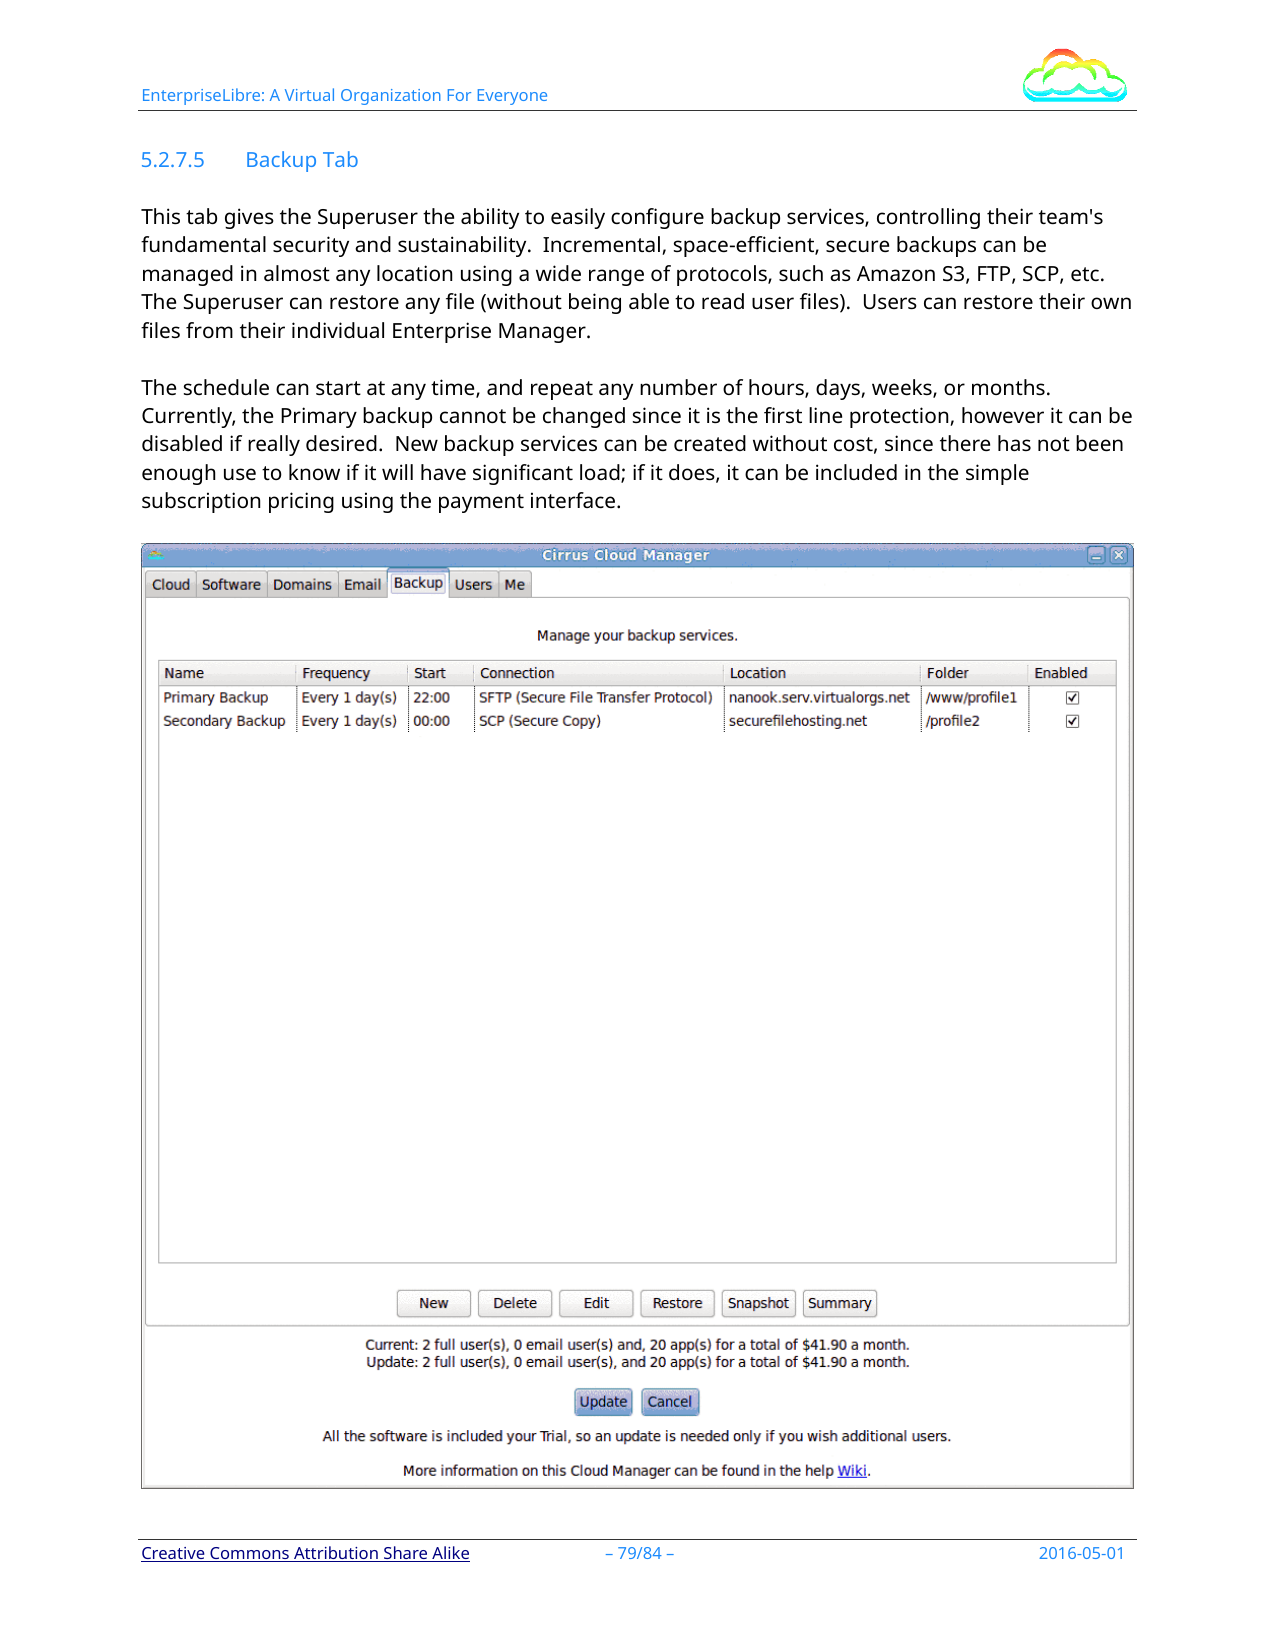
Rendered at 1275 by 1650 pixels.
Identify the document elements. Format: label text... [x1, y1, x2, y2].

text The schedule can start at any time, and repeat any number of hours, days, weeks, or months. Currently, the Primary backup cannot be changed since it is the first line protection, however it can be disabled if really desired. New backup services can be created without cost, since there has not been enough use to know if it will have significant load; if it does, it can be included in the simple subscription pricing using the payment interface. [141, 373, 1134, 515]
text This tab gives the Superuser the ability to easily configure backup services, controlling their team's fundamental security and sustainability. Incremental, space-efficient, secure backups can be managed in almost any location using a wide range of protocols, such as Amazon S3, FTP, SCP, etc. The Superuser can restore any file (without being able to read user files). Users can restore their own files from their individual Enterprise Manager. [141, 202, 1134, 344]
picture [1022, 47, 1128, 102]
subtitle Backup Tab [135, 145, 1134, 174]
picture [141, 543, 1134, 1489]
